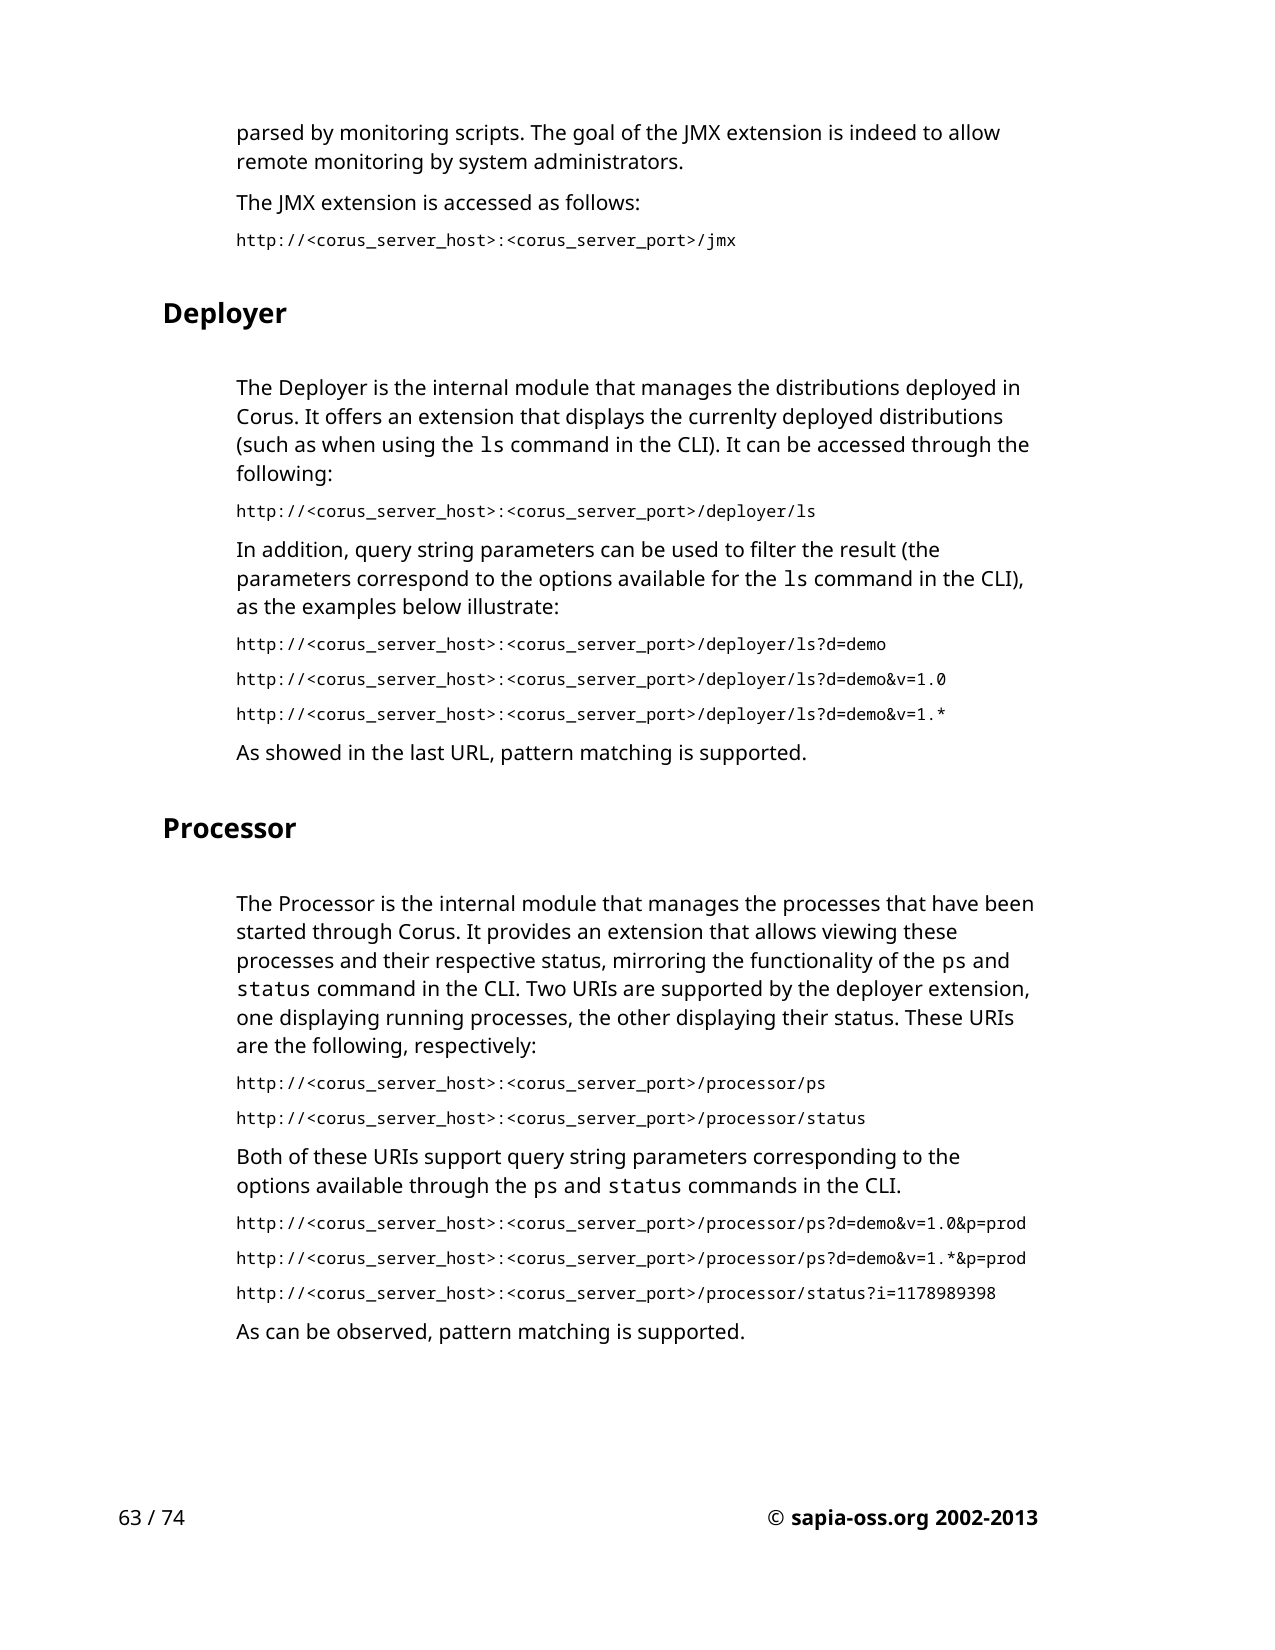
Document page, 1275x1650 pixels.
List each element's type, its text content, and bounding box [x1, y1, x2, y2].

text http://<corus_server_host>:<corus_server_port>/processor/ps?d=demo&v=1.*&p=prod [236, 1247, 1039, 1269]
text In addition, query string parameters can be used to filter the result (the parameters correspond to the options available for the ls command in the CLI), as the examples below illustrate: [236, 535, 1039, 621]
text The Deployer is the internal module that manages the distributions deployed in Corus. It offers an extension that displays the currenlty deployed distributions (such as when using the ls command in the CLI). It can be accessed through the following: [236, 373, 1039, 487]
text http://<corus_server_host>:<corus_server_port>/processor/status [236, 1107, 1039, 1130]
subtitle Deployer [162, 294, 1039, 331]
text http://<corus_server_host>:<corus_server_port>/processor/ps [236, 1072, 1039, 1095]
text Both of these URIs support query string parameters corresponding to the options available through the ps and status commands in the CLI. [236, 1142, 1039, 1199]
text http://<corus_server_host>:<corus_server_port>/deployer/ls [236, 500, 1039, 522]
text As can be observed, pattern matching is supported. [236, 1317, 1039, 1345]
text The Processor is the internal module that manages the processes that have been started through Corus. It provides an extension that allows viewing these processes and their respective status, mirroring the functionality of the ps and status command in the CLI. Two URIs are supported by the deployer extension, one displaying running processes, the other displaying their status. These URIs are the following, respectively: [236, 888, 1039, 1060]
text http://<corus_server_host>:<corus_server_port>/deployer/ls?d=demo&v=1.0 [236, 668, 1039, 691]
text http://<corus_server_host>:<corus_server_port>/deployer/ls?d=demo [236, 633, 1039, 656]
text parsed by monitoring scripts. The goal of the JMX extension is indeed to allow remote monitoring by system administrators. [236, 118, 1039, 175]
text http://<corus_server_host>:<corus_server_port>/processor/ps?d=demo&v=1.0&p=prod [236, 1212, 1039, 1234]
text http://<corus_server_host>:<corus_server_port>/deployer/ls?d=demo&v=1.* [236, 703, 1039, 726]
subtitle Processor [162, 809, 1039, 847]
text The JMX extension is accessed as follows: [236, 188, 1039, 216]
text http://<corus_server_host>:<corus_server_port>/processor/status?i=1178989398 [236, 1282, 1039, 1304]
text As showed in the last URL, pattern matching is supported. [236, 738, 1039, 767]
text http://<corus_server_host>:<corus_server_port>/jmx [236, 229, 1039, 251]
